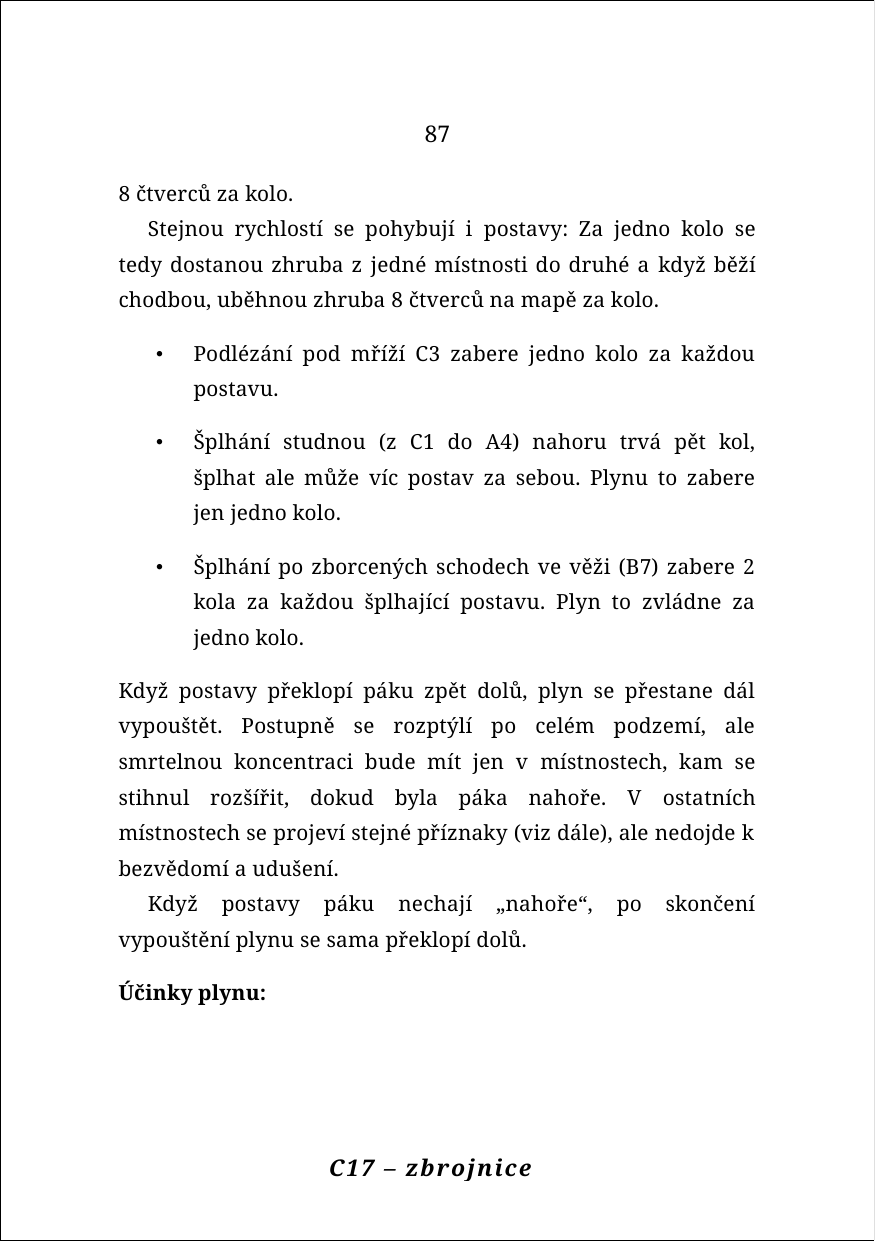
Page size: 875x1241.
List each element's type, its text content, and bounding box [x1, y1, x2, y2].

text Když postavy překlopí páku zpět dolů, plyn se přestane dál vypouštět. Postupně se rozptýlí po celém podzemí, ale smrtelnou koncentraci bude mít jen v⁠ místnostech, kam se stihnul rozšířit, dokud byla páka nahoře. V⁠ ostatních místnostech se projeví stejné příznaky (viz dále), ale nedojde k⁠ bezvědomí a⁠ udušení. Když postavy páku nechají „nahoře“, po skončení vypouštění plynu se sama překlopí dolů. [118, 676, 756, 953]
text 8 čtverců za kolo. Stejnou rychlostí se pohybují i⁠ postavy: Za jedno kolo se tedy dostanou zhruba z⁠ jedné místnosti do druhé a⁠ když běží chodbou, uběhnou zhruba 8 čtverců na mapě za kolo. [118, 179, 756, 314]
list Šplhání studnou (z⁠ C1 do A4) nahoru trvá pět kol, šplhat ale může víc postav za sebou. Plynu to zabere jen jedno kolo. [156, 427, 756, 527]
list Podlézání pod mříží C3 zabere jedno kolo za každou postavu. [156, 339, 756, 403]
list Šplhání po zborcených schodech ve věži (B7) zabere 2 kola za každou šplhající postavu. Plyn to zvládne za jedno kolo. [156, 552, 756, 651]
text Účinky plynu: [118, 978, 756, 1006]
